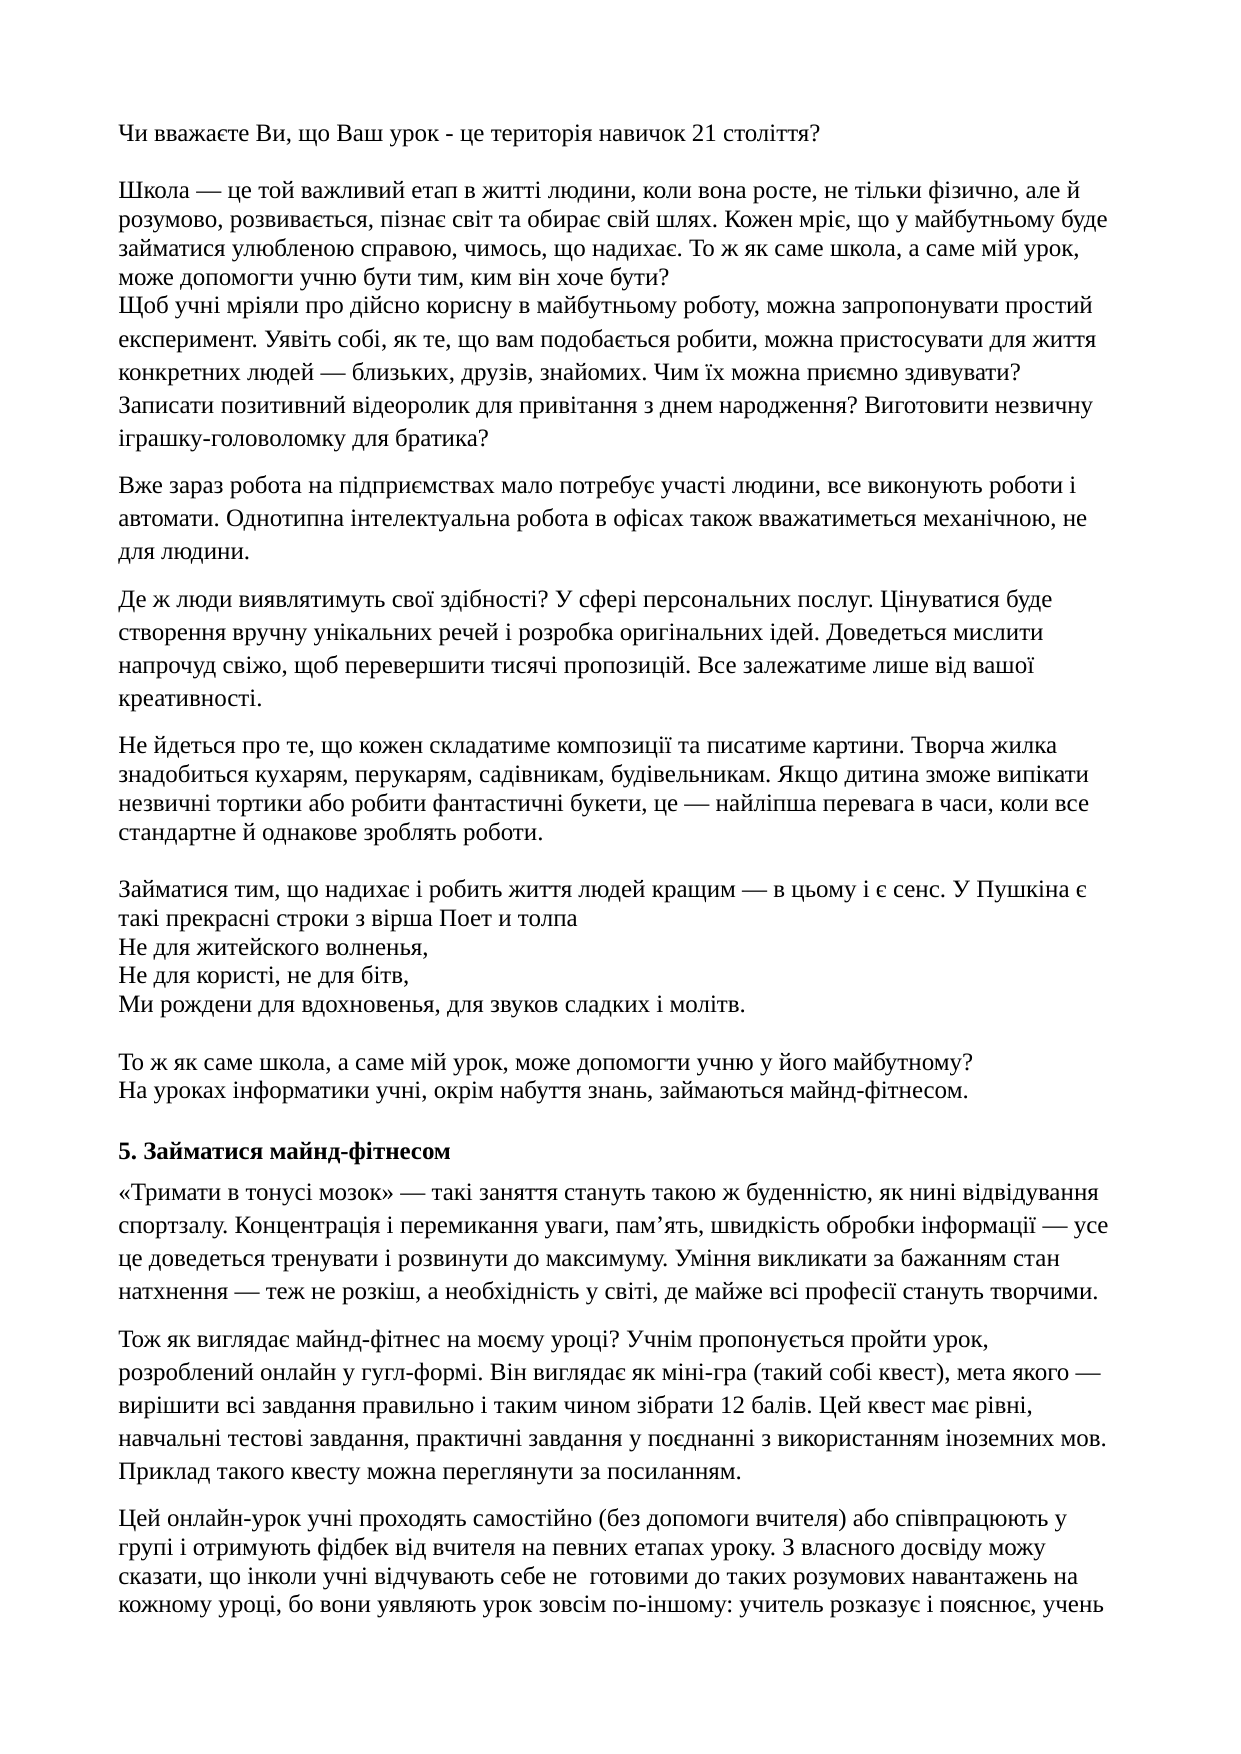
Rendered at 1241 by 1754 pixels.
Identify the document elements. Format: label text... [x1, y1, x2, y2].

text «Тримати в тонусі мозок» — такі заняття стануть такою ж буденністю, як нині відвідування спортзалу. Концентрація і перемикання уваги, пам’ять, швидкість обробки інформації — усе це доведеться тренувати і розвинути до максимуму. Уміння викликати за бажанням стан натхнення — теж не розкіш, а необхідність у світі, де майже всі професії стануть творчими. [118, 1177, 1122, 1305]
text На уроках інформатики учні, окрім набуття знань, займаються майнд-фітнесом. [118, 1076, 1122, 1104]
text Цей онлайн-урок учні проходять самостійно (без допомоги вчителя) або співпрацюють у групі і отримують фідбек від вчителя на певних етапах уроку. З власного досвіду можу сказати, що інколи учні відчувають себе не готовими до таких розумових навантажень на кожному уроці, бо вони уявляють урок зовсім по-іншому: учитель розказує і пояснює, учень [118, 1503, 1122, 1618]
text Чи вважаєте Ви, що Ваш урок - це територія навичок 21 століття? [118, 118, 1122, 147]
subtitle 5. Займатися майнд-фітнесом [118, 1136, 1122, 1164]
text То ж як саме школа, а саме мій урок, може допомогти учню у його майбутному? [118, 1047, 1122, 1076]
text Не йдеться про те, що кожен складатиме композиції та писатиме картини. Творча жилка знадобиться кухарям, перукарям, садівникам, будівельникам. Якщо дитина зможе випікати незвичні тортики або робити фантастичні букети, це — найліпша перевага в часи, коли все стандартне й однакове зроблять роботи. [118, 731, 1122, 846]
text Вже зараз робота на підприємствах мало потребує участі людини, все виконують роботи і автомати. Однотипна інтелектуальна робота в офісах також вважатиметься механічною, не для людини. [118, 470, 1122, 565]
text Де ж люди виявлятимуть свої здібності? У сфері персональних послуг. Цінуватися буде створення вручну унікальних речей і розробка оригінальних ідей. Доведеться мислити напрочуд свіжо, щоб перевершити тисячі пропозицій. Все залежатиме лише від вашої креативності. [118, 584, 1122, 712]
text Займатися тим, що надихає і робить життя людей кращим — в цьому і є сенс. У Пушкіна є такі прекрасні строки з вірша Поет и толпа [118, 874, 1122, 932]
text Школа — це той важливий етап в житті людини, коли вона росте, не тільки фізично, але й розумово, розвивається, пізнає світ та обирає свій шлях. Кожен мріє, що у майбутньому буде займатися улюбленою справою, чимось, що надихає. То ж як саме школа, а саме мій урок, може допомогти учню бути тим, ким він хоче бути? [118, 176, 1122, 291]
text Щоб учні мріяли про дійсно корисну в майбутньому роботу, можна запропонувати простий експеримент. Уявіть собі, як те, що вам подобається робити, можна пристосувати для життя конкретних людей — близьких, друзів, знайомих. Чим їх можна приємно здивувати? Записати позитивний відеоролик для привітання з днем народження? Виготовити незвичну іграшку-головоломку для братика? [118, 291, 1122, 451]
text Не для користі, не для бітв, [118, 961, 1122, 989]
text Ми рождени для вдохновенья, для звуков сладких і молітв. [118, 989, 1122, 1018]
text Не для житейского волненья, [118, 932, 1122, 961]
text Тож як виглядає майнд-фітнес на моєму уроці? Учнім пропонується пройти урок, розроблений онлайн у гугл-формі. Він виглядає як міні-гра (такий собі квест), мета якого — вирішити всі завдання правильно і таким чином зібрати 12 балів. Цей квест має рівні, навчальні тестові завдання, практичні завдання у поєднанні з використанням іноземних мов. Приклад такого квесту можна переглянути за посиланням. [118, 1324, 1122, 1484]
